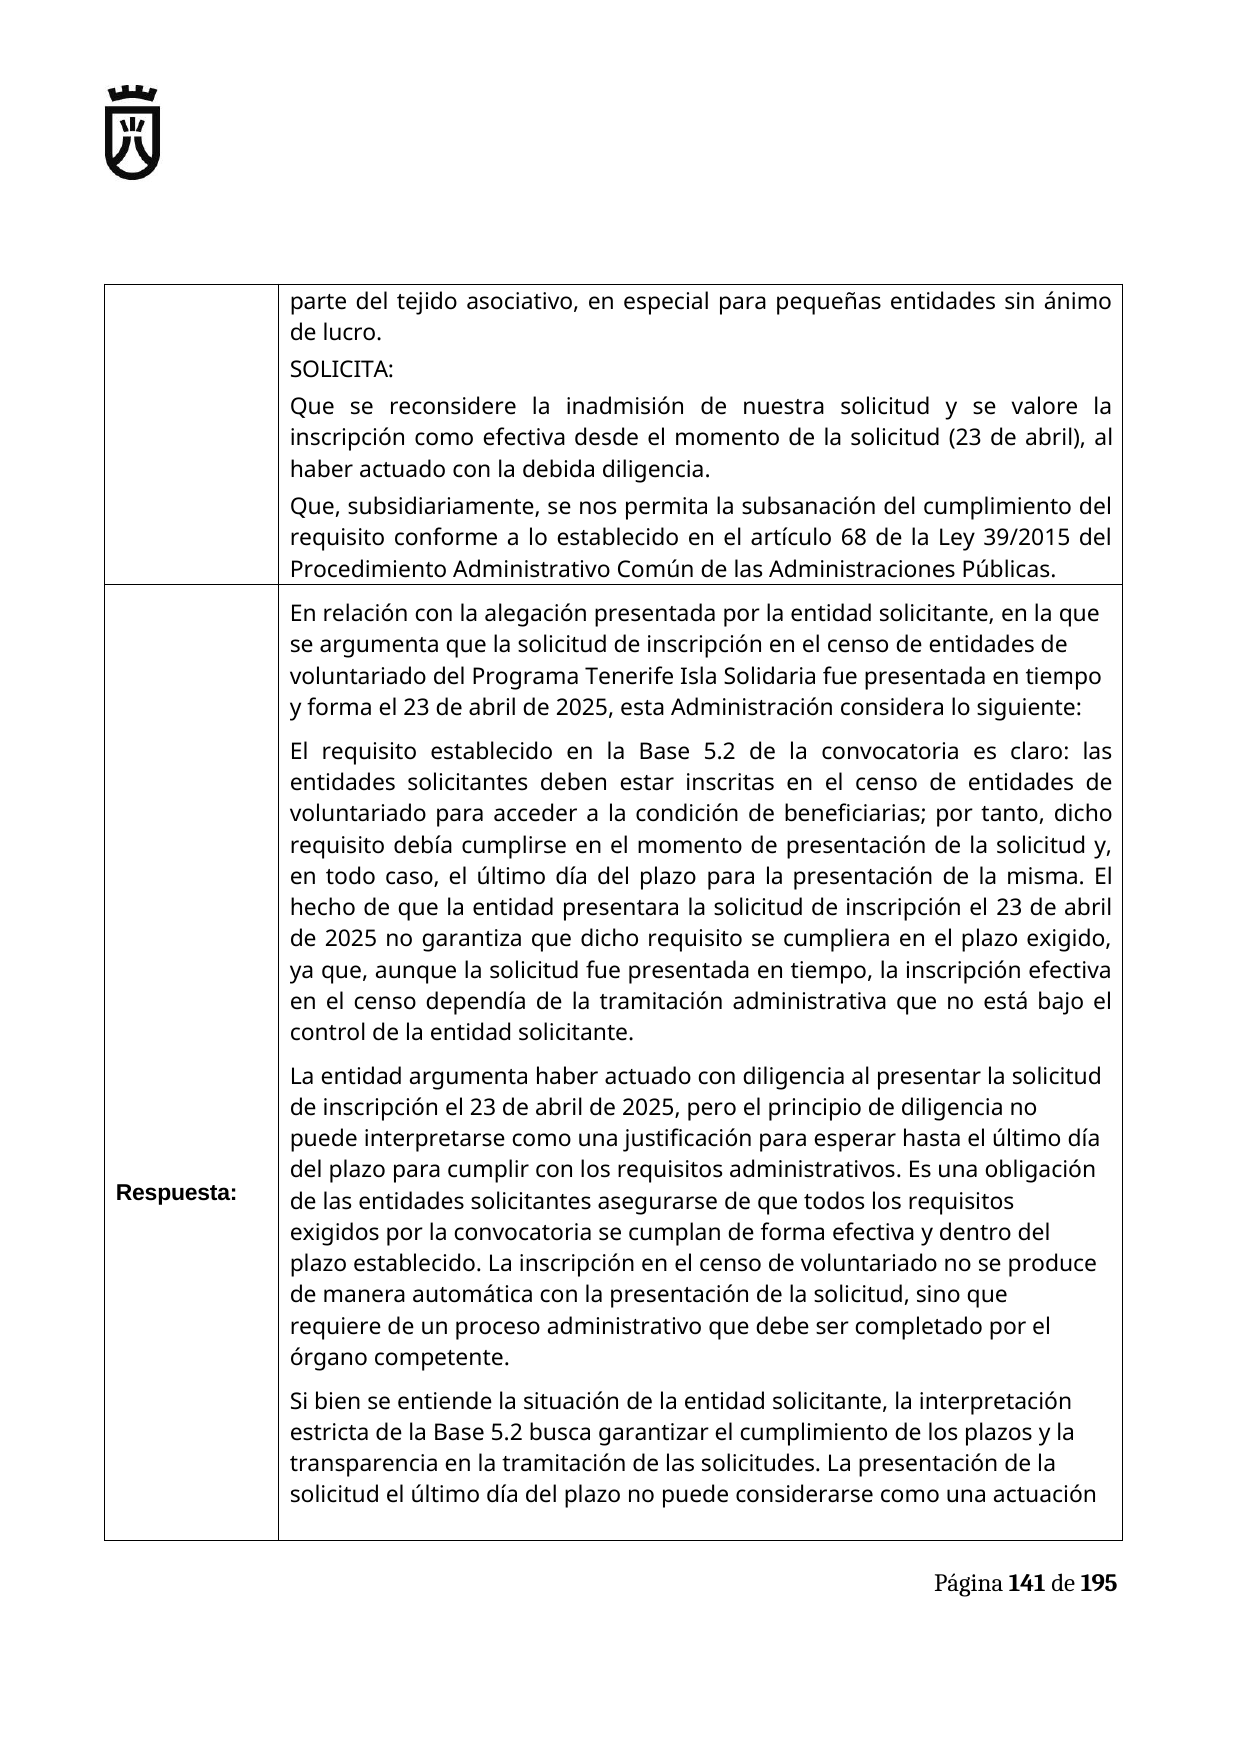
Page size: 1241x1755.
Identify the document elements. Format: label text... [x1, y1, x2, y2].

table_cell En relación con la alegación presentada por la entidad solicitante, en la que se argumenta que la solicitud de inscripción en el censo de entidades de voluntariado del Programa Tenerife Isla Solidaria fue presentada en tiempo y forma el 23 de abril de 2025, esta Administración considera lo siguiente: El requisito establecido en la Base 5.2 de la convocatoria es claro: las entidades solicitantes deben estar inscritas en el censo de entidades de voluntariado para acceder a la condición de beneficiarias; por tanto, dicho requisito debía cumplirse en el momento de presentación de la solicitud y, en todo caso, el último día del plazo para la presentación de la misma. El hecho de que la entidad presentara la solicitud de inscripción el 23 de abril de 2025 no garantiza que dicho requisito se cumpliera en el plazo exigido, ya que, aunque la solicitud fue presentada en tiempo, la inscripción efectiva en el censo dependía de la tramitación administrativa que no está bajo el control de la entidad solicitante. La entidad argumenta haber actuado con diligencia al presentar la solicitud de inscripción el 23 de abril de 2025, pero el principio de diligencia no puede interpretarse como una justificación para esperar hasta el último día del plazo para cumplir con los requisitos administrativos. Es una obligación de las entidades solicitantes asegurarse de que todos los requisitos exigidos por la convocatoria se cumplan de forma efectiva y dentro del plazo establecido. La inscripción en el censo de voluntariado no se produce de manera automática con la presentación de la solicitud, sino que requiere de un proceso administrativo que debe ser completado por el órgano competente. Si bien se entiende la situación de la entidad solicitante, la interpretación estricta de la Base 5.2 busca garantizar el cumplimiento de los plazos y la transparencia en la tramitación de las solicitudes. La presentación de la solicitud el último día del plazo no puede considerarse como una actuación [279, 585, 1122, 1540]
table_header [105, 285, 278, 584]
table_cell Respuesta: [105, 585, 278, 1540]
table_header parte del tejido asociativo, en especial para pequeñas entidades sin ánimo de lucro. SOLICITA: Que se reconsidere la inadmisión de nuestra solicitud y se valore la inscripción como efectiva desde el momento de la solicitud (23 de abril), al haber actuado con la debida diligencia. Que, subsidiariamente, se nos permita la subsanación del cumplimiento del requisito conforme a lo establecido en el artículo 68 de la Ley 39/2015 del Procedimiento Administrativo Común de las Administraciones Públicas. [279, 285, 1122, 584]
